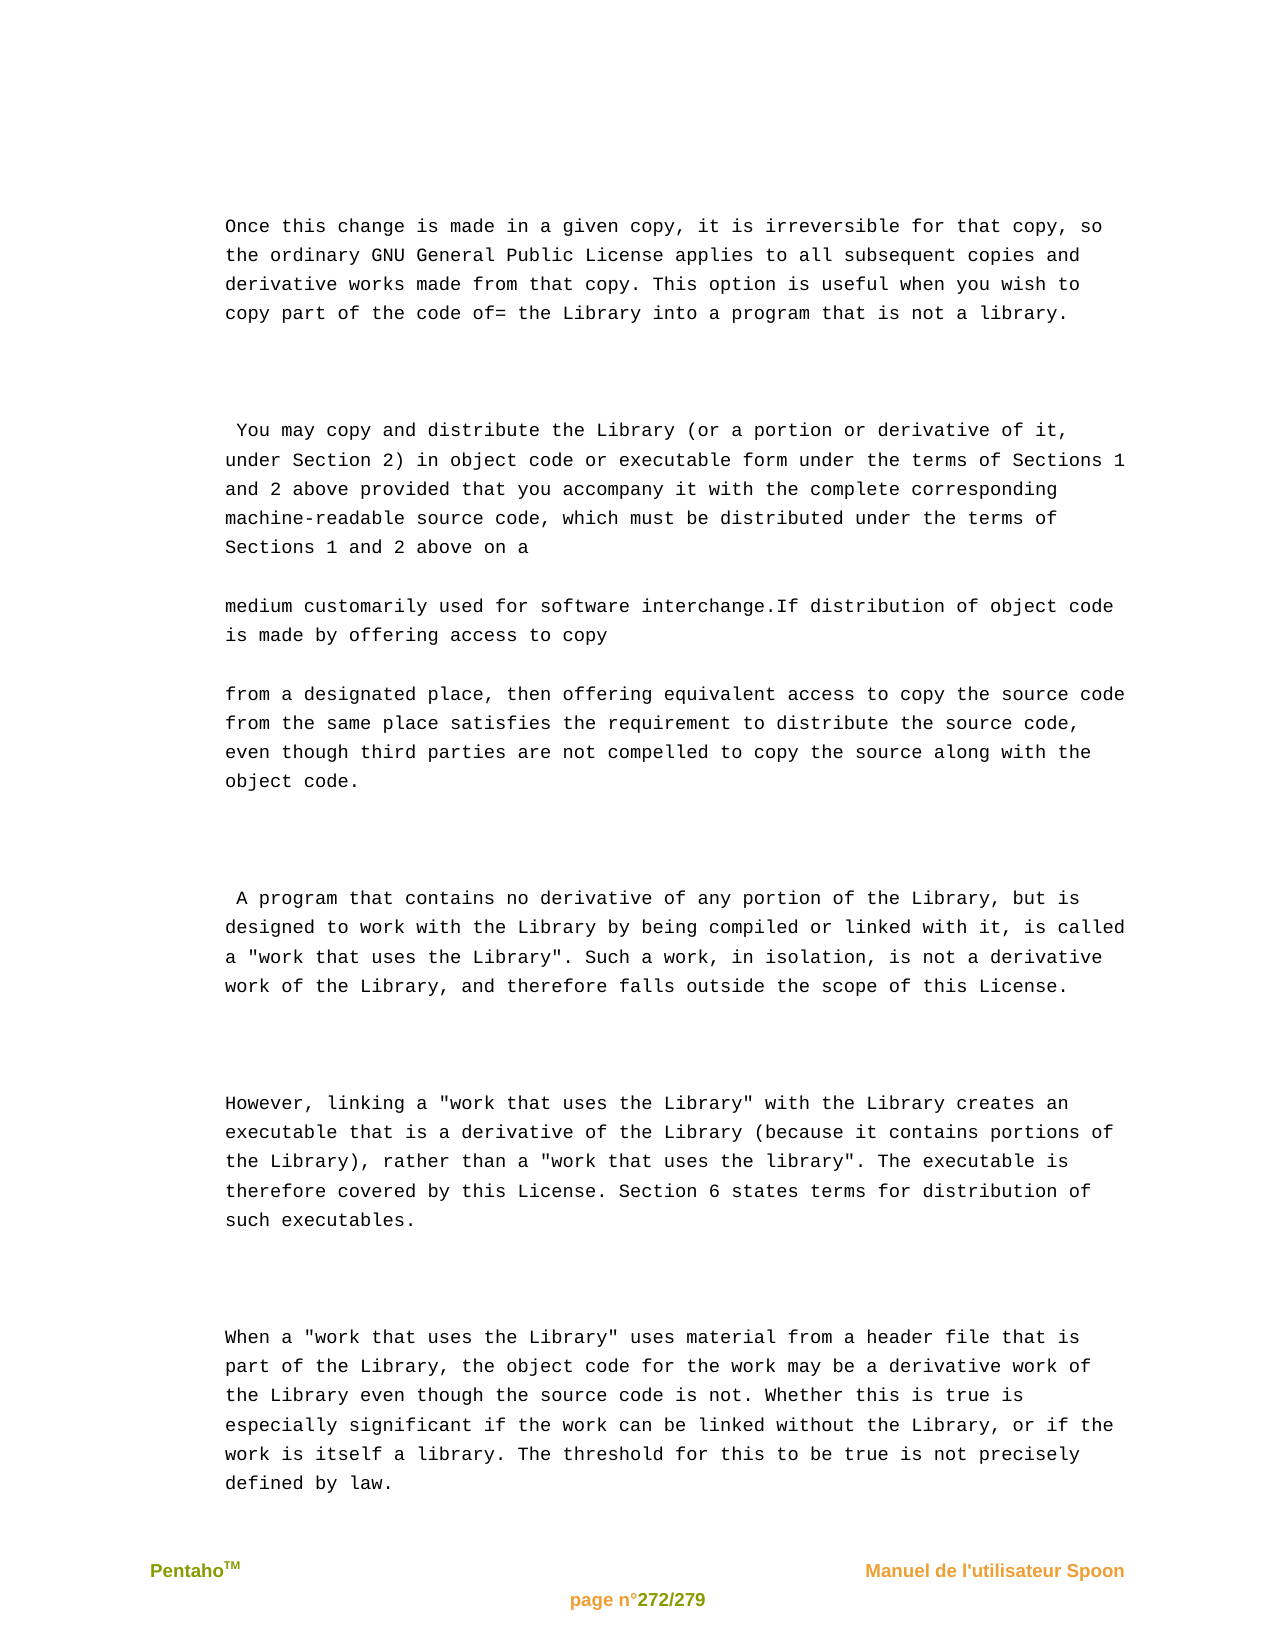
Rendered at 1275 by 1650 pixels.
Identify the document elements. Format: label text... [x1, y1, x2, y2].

text However, linking a "work that uses the Library" with the Library creates an executable that is a derivative of the Library (because it contains portions of the Library), rather than a "work that uses the library". The executable is therefore covered by this License. Section 6 states terms for distribution of such executables. [225, 1086, 1125, 1232]
text You may copy and distribute the Library (or a portion or derivative of it, under Section 2) in object code or executable form under the terms of Sections 1 and 2 above provided that you accompany it with the complete corresponding machine-readable source code, which must be distributed under the terms of Sections 1 and 2 above on a [225, 413, 1125, 559]
text from a designated place, then offering equivalent access to copy the source code from the same place satisfies the requirement to distribute the source code, even though third parties are not compelled to copy the source along with the object code. [225, 677, 1125, 793]
text A program that contains no derivative of any portion of the Library, but is designed to work with the Library by being compiled or linked with it, is called a "work that uses the Library". Such a work, in isolation, is not a derivative work of the Library, and therefore falls outside the scope of this License. [225, 881, 1125, 998]
text medium customarily used for software interchange.If distribution of object code is made by offering access to copy [225, 589, 1125, 647]
text Once this change is made in a given copy, it is irreversible for that copy, so the ordinary GNU General Public License applies to all subsequent copies and derivative works made from that copy. This option is useful when you wish to copy part of the code of= the Library into a program that is not a library. [225, 209, 1125, 325]
text When a "work that uses the Library" uses material from a header file that is part of the Library, the object code for the work may be a derivative work of the Library even though the source code is not. Whether this is true is especially significant if the work can be linked without the Library, or if the work is itself a library. The threshold for this to be true is not precisely defined by law. [225, 1320, 1125, 1495]
